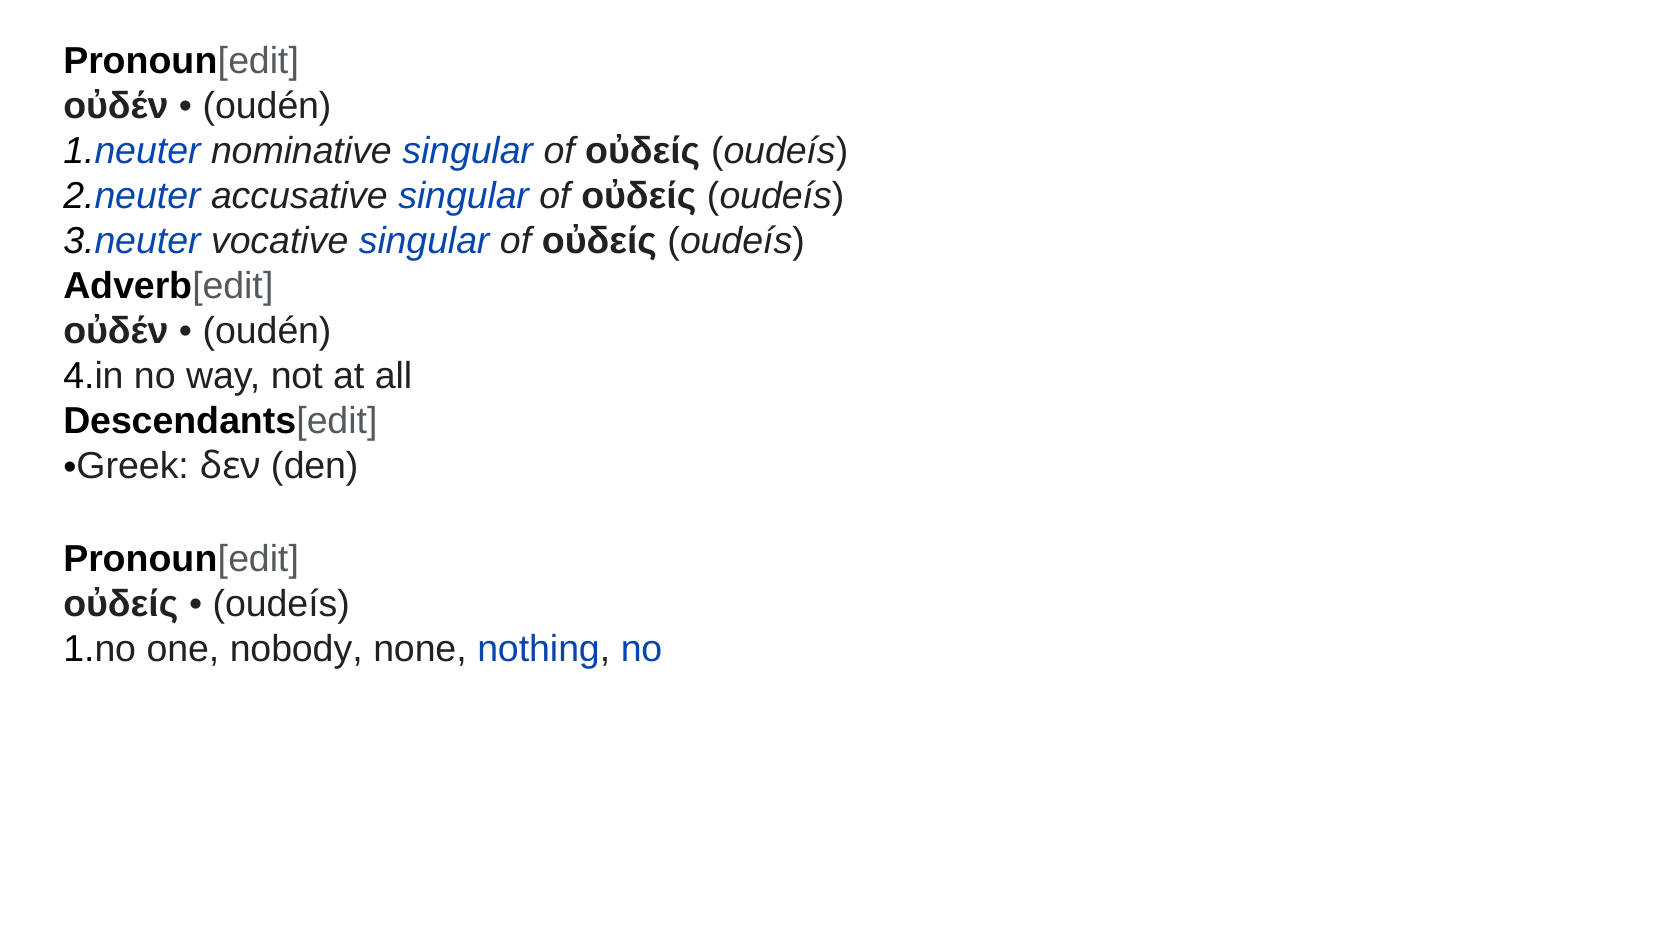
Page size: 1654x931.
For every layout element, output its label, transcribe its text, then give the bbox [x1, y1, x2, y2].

text_box Pronoun[edit] οὐδέν • (oudén) neuter nominative singular of οὐδείς (oudeís) neuter accusative singular of οὐδείς (oudeís) neuter vocative singular of οὐδείς (oudeís) Adverb[edit] οὐδέν • (oudén) in no way, not at all Descendants[edit] Greek: δεν (den) [48, 28, 875, 499]
text_box Pronoun[edit] οὐδείς • (oudeís) no one, nobody, none, nothing, no [48, 526, 875, 676]
